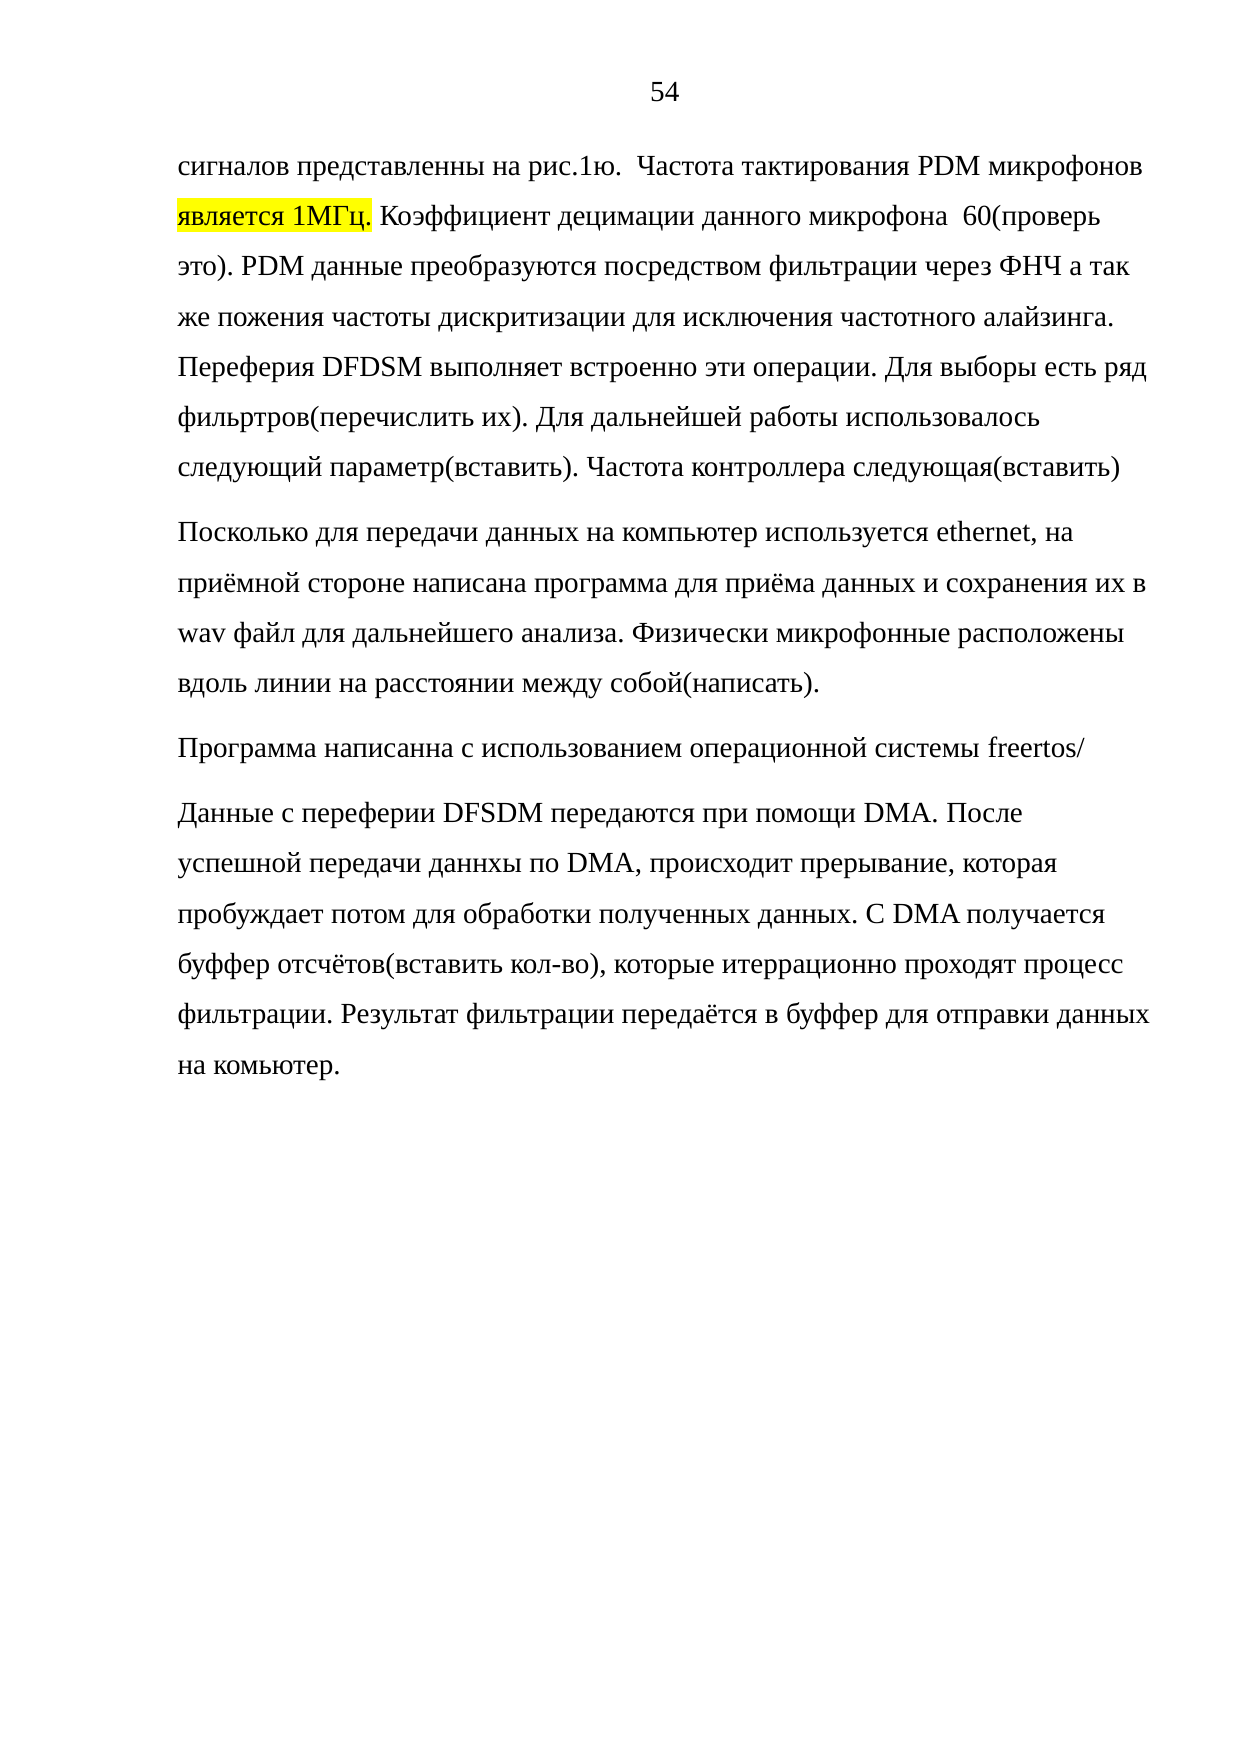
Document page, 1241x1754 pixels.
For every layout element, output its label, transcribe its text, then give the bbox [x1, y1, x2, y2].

text Посколько для передачи данных на компьютер используется ethernet, на приёмной стороне написана программа для приёма данных и сохранения их в wav файл для дальнейшего анализа. Физически микрофонные расположены вдоль линии на расстоянии между собой(написать). [177, 514, 1152, 699]
text Программа написанна с использованием операционной системы freertos/ [177, 730, 1152, 764]
text сигналов представленны на рис.1ю. Частота тактирования PDM микрофонов является 1МГц. Коэффициент децимации данного микрофона 60(проверь это). PDM данные преобразуются посредством фильтрации через ФНЧ а так же пожения частоты дискритизации для исключения частотного алайзинга. Переферия DFDSM выполняет встроенно эти операции. Для выборы есть ряд фильртров(перечислить их). Для дальнейшей работы использовалось следующий параметр(вставить). Частота контроллера следующая(вставить) [177, 148, 1152, 483]
text Данные с переферии DFSDM передаются при помощи DMA. После успешной передачи даннхы по DMA, происходит прерывание, которая пробуждает потом для обработки полученных данных. С DMA получается буффер отсчётов(вставить кол-во), которые итеррационно проходят процесс фильтрации. Результат фильтрации передаётся в буффер для отправки данных на комьютер. [177, 795, 1152, 1131]
